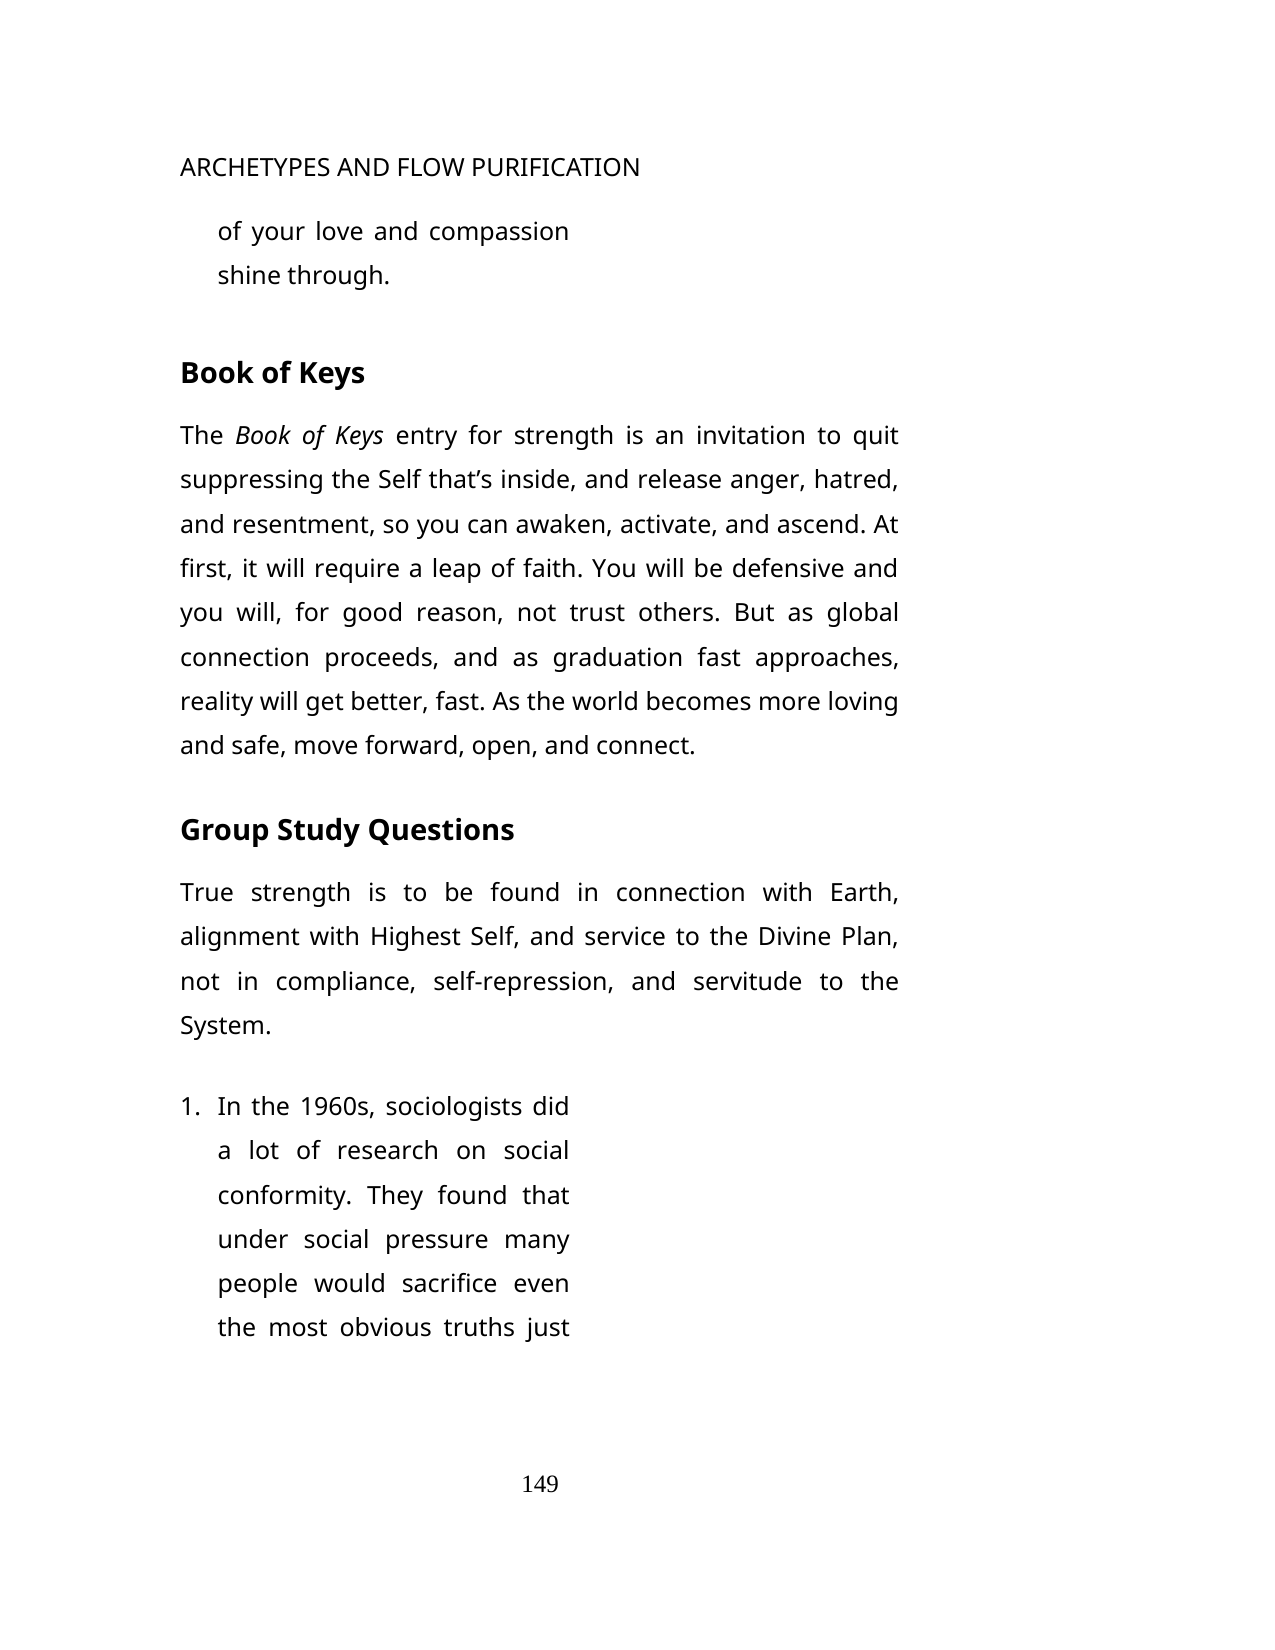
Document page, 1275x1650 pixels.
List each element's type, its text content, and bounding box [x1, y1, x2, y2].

text The Book of Keys entry for strength is an invitation to quit suppressing the Self that’s inside, and release anger, hatred, and resentment, so you can awaken, activate, and ascend. At first, it will require a leap of faith. You will be defensive and you will, for good reason, not trust others. But as global connection proceeds, and as graduation fast approaches, reality will get better, fast. As the world becomes more loving and safe, move forward, open, and connect. [180, 418, 900, 762]
text True strength is to be found in connection with Earth, alignment with Highest Self, and service to the Divine Plan, not in compliance, self-repression, and servitude to the System. [180, 875, 900, 1042]
list In the 1960s, sociologists did a lot of research on social conformity. They found that under social pressure many people would sacrifice even the most obvious truths just [180, 1089, 570, 1344]
subtitle Book of Keys [180, 353, 900, 392]
list of your love and compassion shine through. [180, 213, 570, 292]
subtitle Group Study Questions [180, 809, 900, 849]
